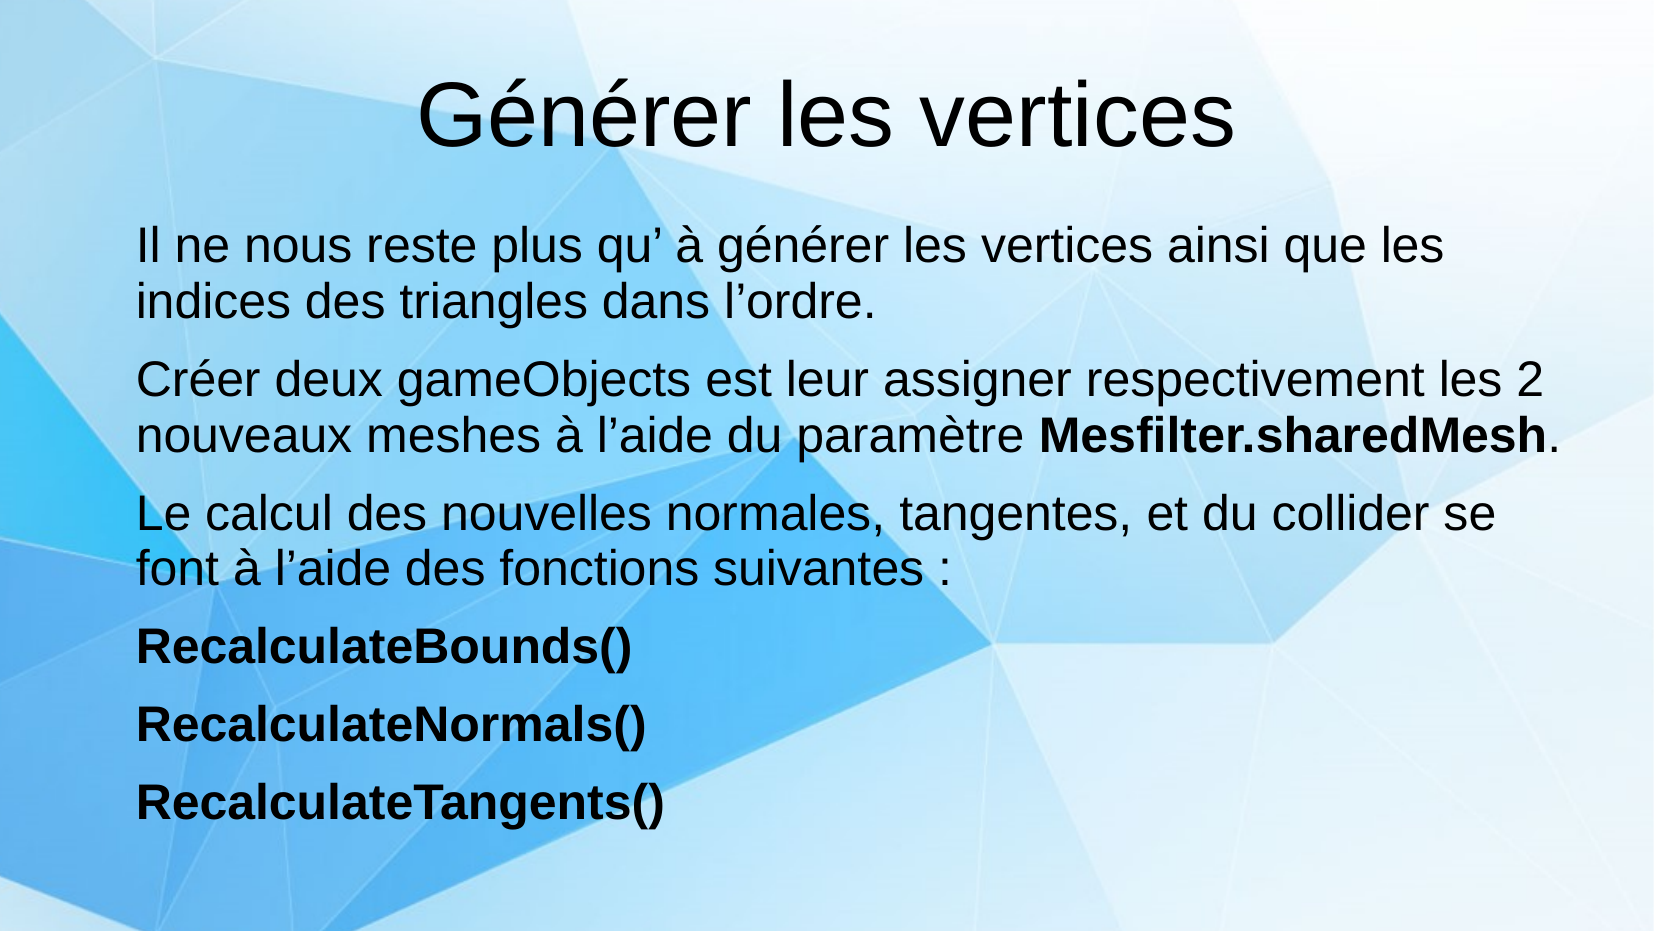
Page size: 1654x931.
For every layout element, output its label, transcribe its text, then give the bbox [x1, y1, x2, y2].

list Il ne nous reste plus qu’ à générer les vertices ainsi que les indices des triangles dans l’ordre. Créer deux gameObjects est leur assigner respectivement les 2 nouveaux meshes à l’aide du paramètre Mesfilter.sharedMesh. Le calcul des nouvelles normales, tangentes, et du collider se font à l’aide des fonctions suivantes : RecalculateBounds() RecalculateNormals() RecalculateTangents() [82, 217, 1571, 863]
title Générer les vertices [82, 37, 1571, 193]
picture [0, 0, 1654, 931]
